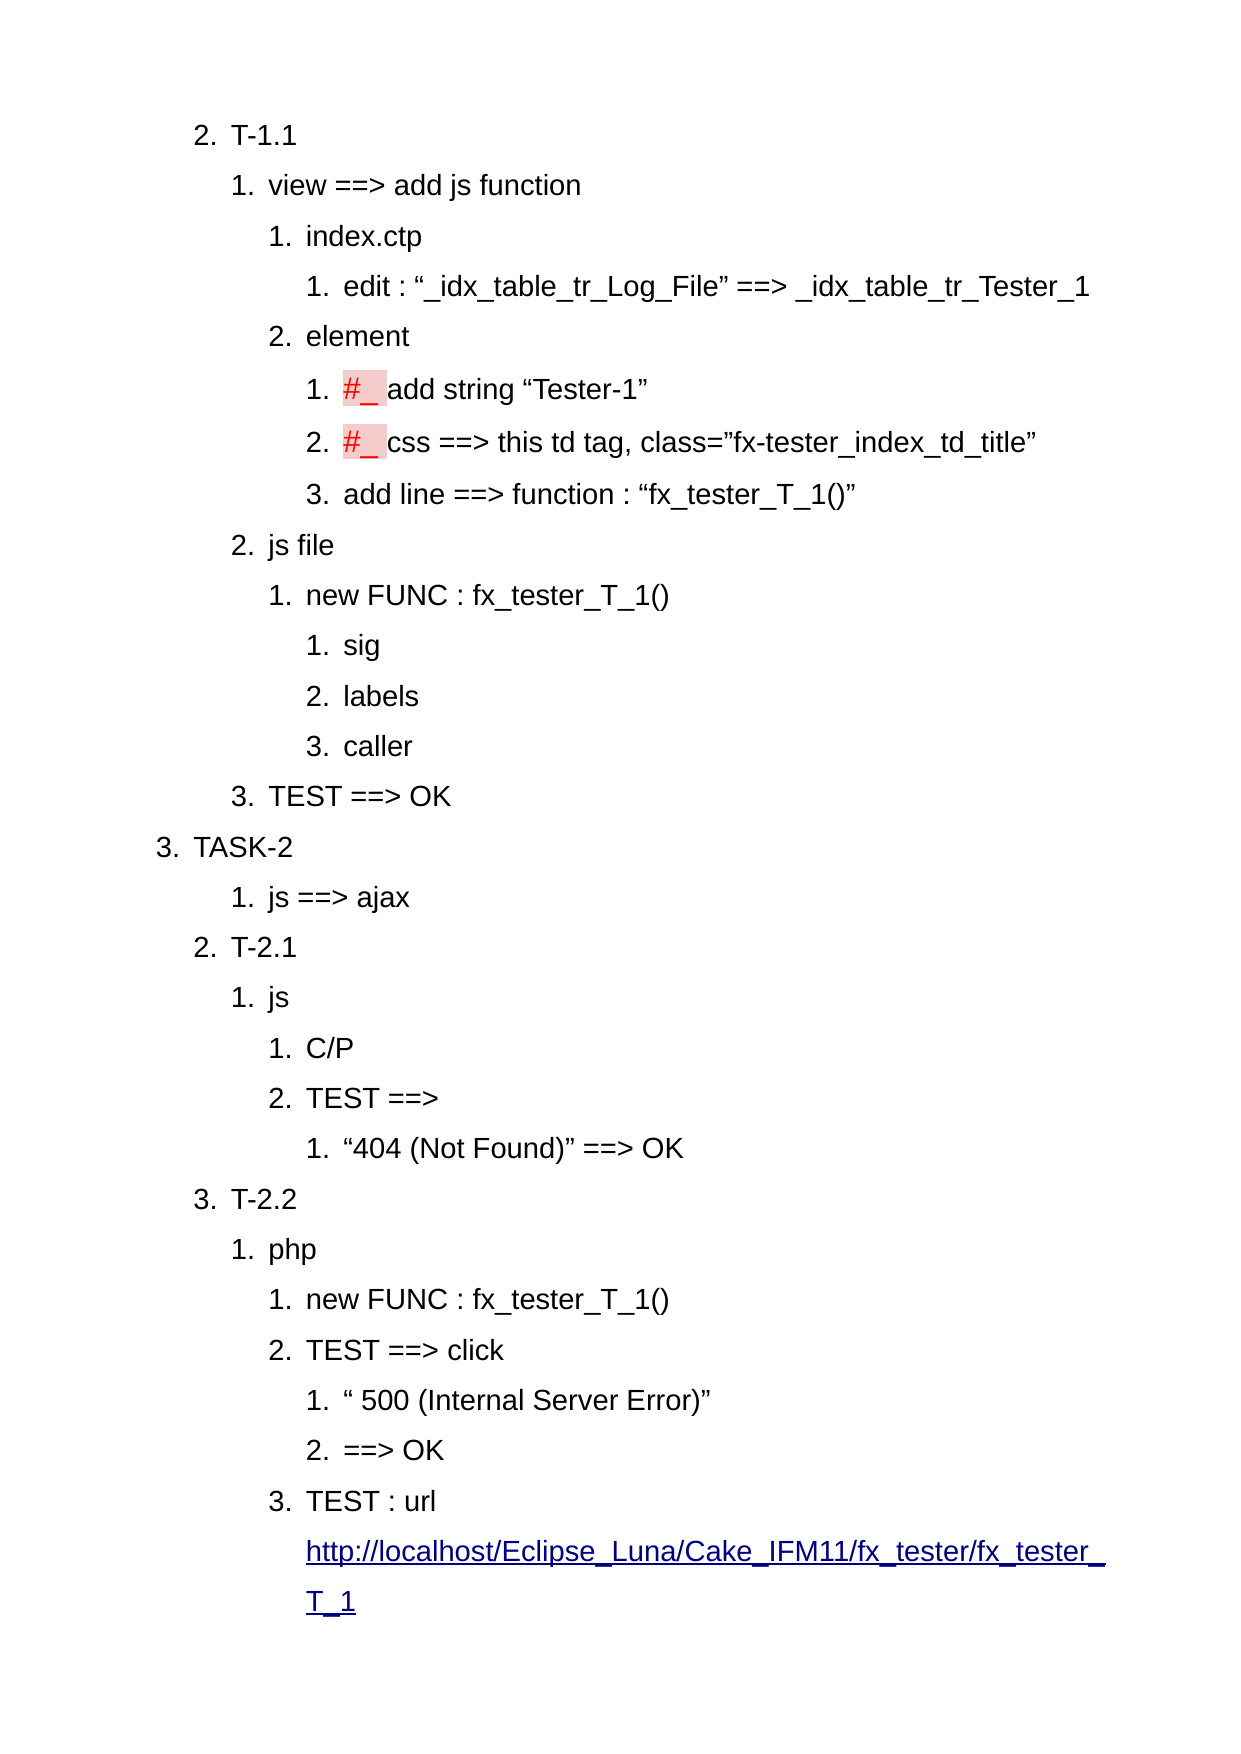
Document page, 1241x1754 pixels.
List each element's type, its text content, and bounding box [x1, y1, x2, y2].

list edit : “_idx_table_tr_Log_File” ==> _idx_table_tr_Tester_1 [306, 269, 1122, 303]
list labels [306, 679, 1122, 712]
list js [231, 981, 1122, 1014]
list TEST ==> [268, 1081, 1122, 1115]
list TEST : url http://localhost/Eclipse_Luna/Cake_IFM11/fx_tester/fx_tester_T_1 [268, 1484, 1122, 1618]
list #_ add string “Tester-1” [306, 370, 1122, 406]
list js ==> ajax [231, 880, 1122, 913]
list “ 500 (Internal Server Error)” [306, 1383, 1122, 1417]
list ==> OK [306, 1433, 1122, 1467]
list TEST ==> OK [231, 779, 1122, 813]
list new FUNC : fx_tester_T_1() [268, 1282, 1122, 1316]
list add line ==> function : “fx_tester_T_1()” [306, 477, 1122, 511]
list “404 (Not Found)” ==> OK [306, 1131, 1122, 1165]
list view ==> add js function [231, 168, 1122, 202]
list #_ css ==> this td tag, class=”fx-tester_index_td_title” [306, 423, 1122, 459]
list T-2.2 [193, 1182, 1122, 1215]
list T-1.1 [193, 118, 1122, 152]
list T-2.1 [193, 930, 1122, 964]
list C/P [268, 1031, 1122, 1064]
list index.ctp [268, 219, 1122, 252]
list new FUNC : fx_tester_T_1() [268, 578, 1122, 612]
list js file [231, 528, 1122, 561]
list TEST ==> click [268, 1333, 1122, 1366]
list TASK-2 [156, 829, 1122, 863]
list sig [306, 628, 1122, 662]
list caller [306, 729, 1122, 762]
list element [268, 319, 1122, 353]
list php [231, 1232, 1122, 1266]
